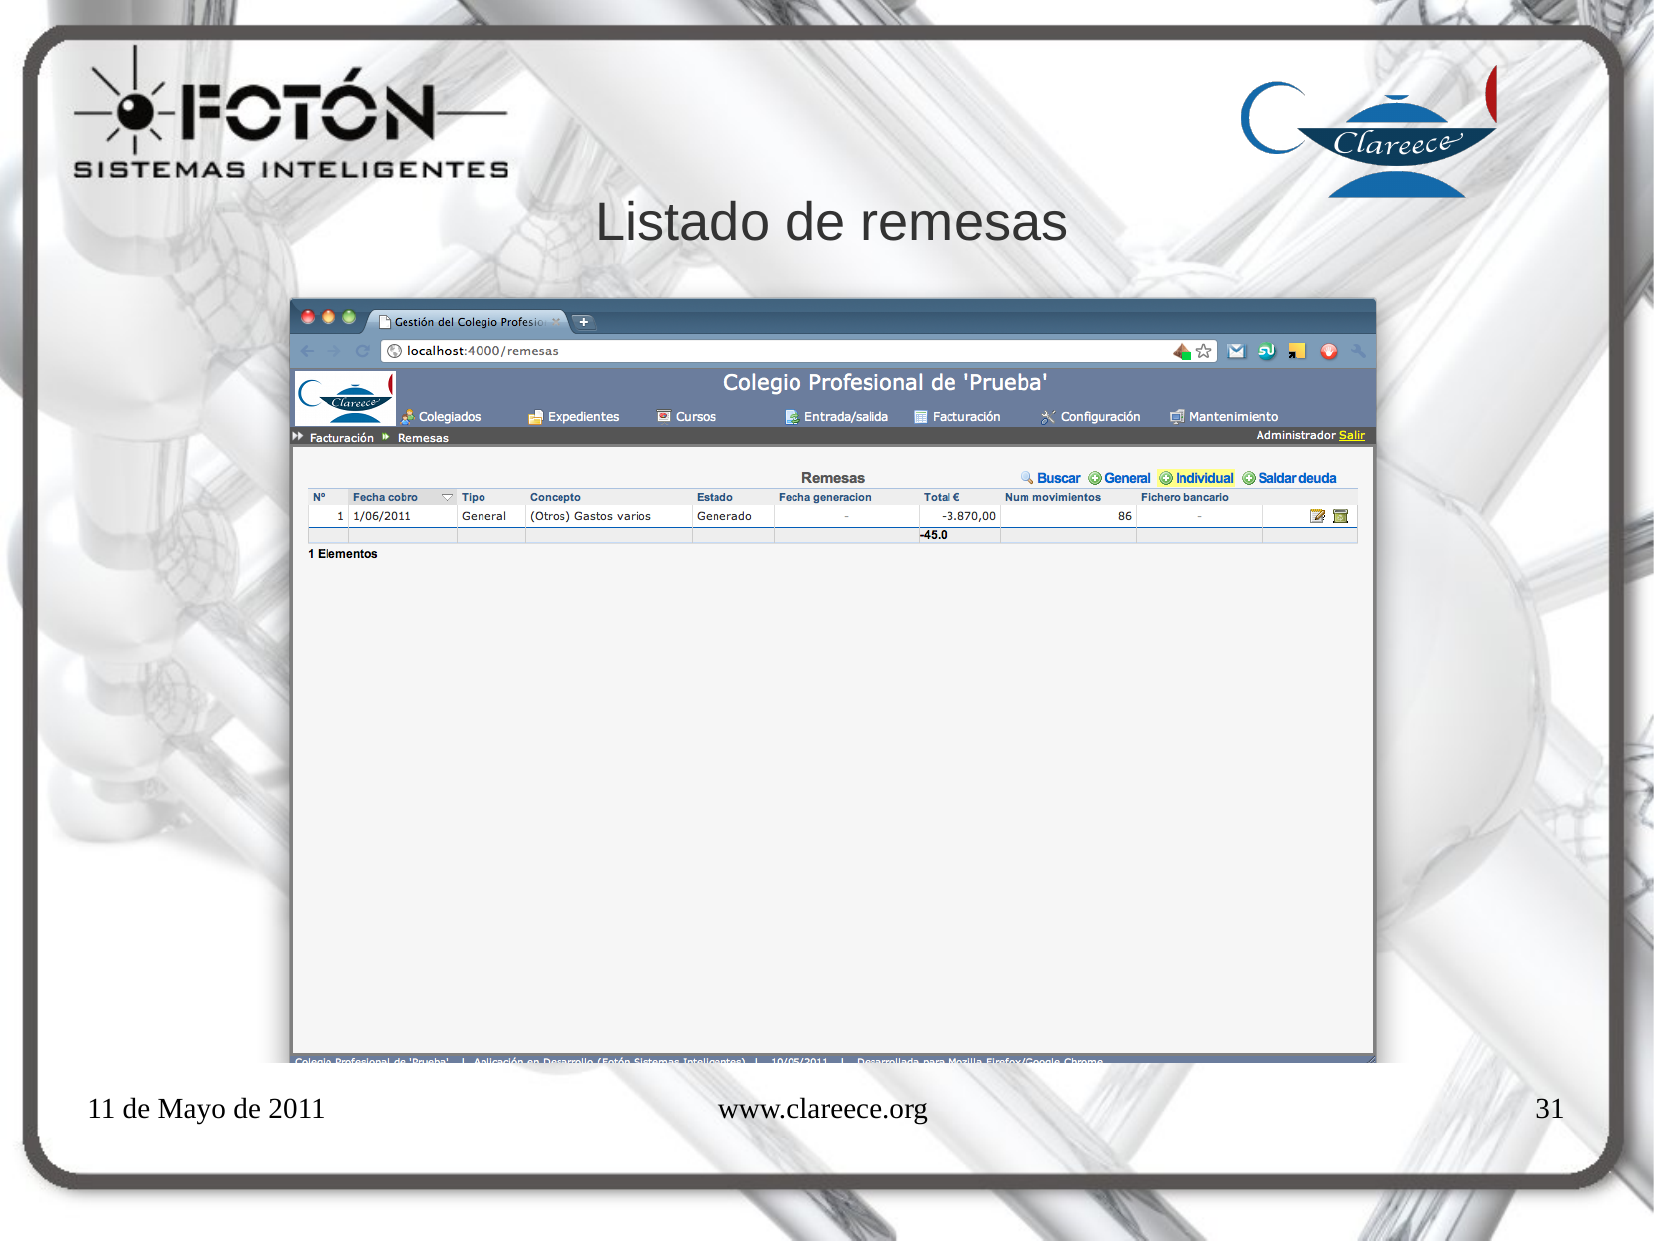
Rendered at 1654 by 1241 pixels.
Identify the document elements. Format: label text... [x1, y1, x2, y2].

title Listado de remesas [88, 177, 1577, 266]
picture [0, 0, 1654, 1241]
